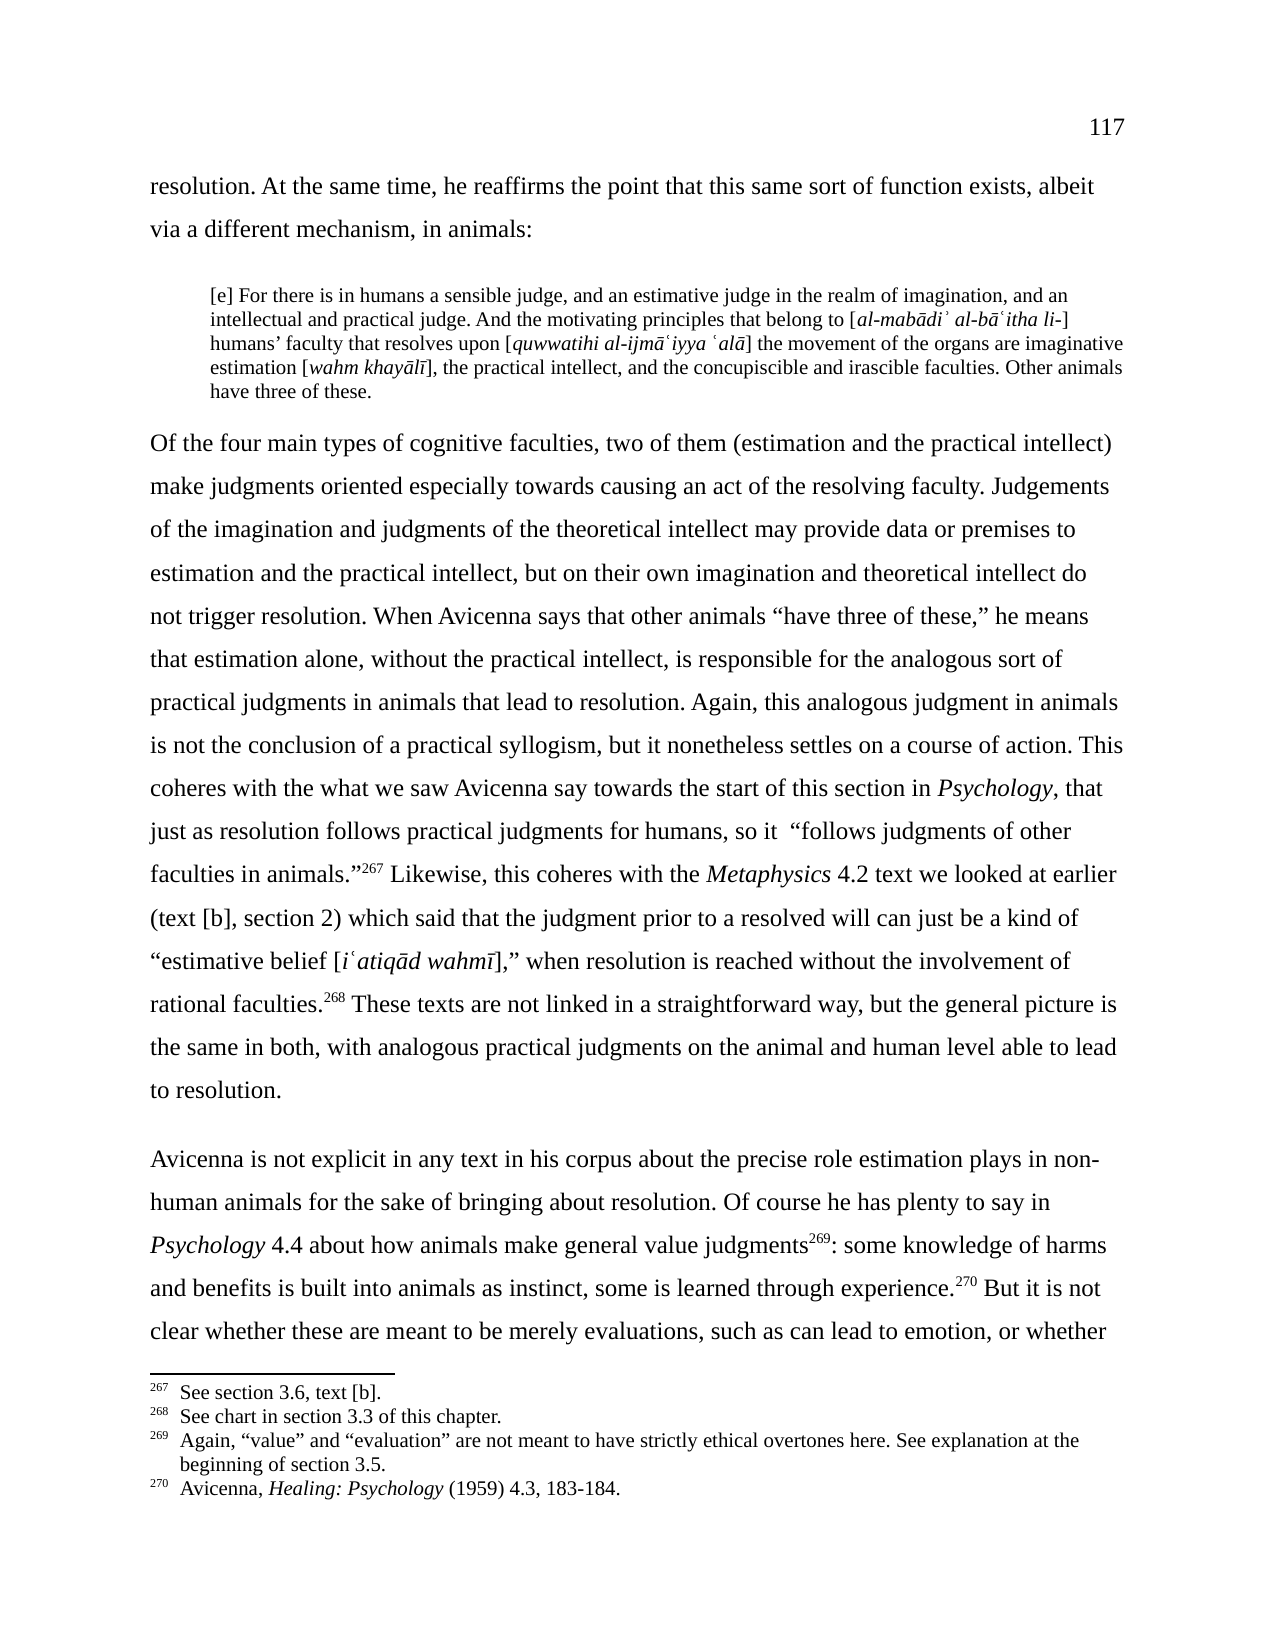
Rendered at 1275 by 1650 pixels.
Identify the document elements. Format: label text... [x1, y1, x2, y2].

text See section 3.6, text [b]. [150, 1380, 1125, 1404]
text Again, “value” and “evaluation” are not meant to have strictly ethical overtones here. See explanation at the beginning of section 3.5. [150, 1428, 1125, 1476]
text Of the four main types of cognitive faculties, two of them (estimation and the practical intellect) make judgments oriented especially towards causing an act of the resolving faculty. Judgements of the imagination and judgments of the theoretical intellect may provide data or premises to estimation and the practical intellect, but on their own imagination and theoretical intellect do not trigger resolution. When Avicenna says that other animals “have three of these,” he means that estimation alone, without the practical intellect, is responsible for the analogous sort of practical judgments in animals that lead to resolution. Again, this analogous judgment in animals is not the conclusion of a practical syllogism, but it nonetheless settles on a course of action. This coheres with the what we saw Avicenna say towards the start of this section in Psychology, that just as resolution follows practical judgments for humans, so it “follows judgments of other faculties in animals.” Likewise, this coheres with the Metaphysics 4.2 text we looked at earlier (text [b], section 2) which said that the judgment prior to a resolved will can just be a kind of “estimative belief [iʿatiqād wahmī],” when resolution is reached without the involvement of rational faculties. These texts are not linked in a straightforward way, but the general picture is the same in both, with analogous practical judgments on the animal and human level able to lead to resolution. [150, 428, 1125, 1104]
text [e] For there is in humans a sensible judge, and an estimative judge in the realm of imagination, and an intellectual and practical judge. And the motivating principles that belong to [al-mabādiʾ al-bāʿitha li-] humans’ faculty that resolves upon [quwwatihi al-ijmāʿiyya ʿalā] the movement of the organs are imaginative estimation [wahm khayālī], the practical intellect, and the concupiscible and irascible faculties. Other animals have three of these. [210, 282, 1125, 403]
text See chart in section 3.3 of this chapter. [150, 1404, 1125, 1428]
text Avicenna is not explicit in any text in his corpus about the precise role estimation plays in non-human animals for the sake of bringing about resolution. Of course he has plenty to say in Psychology 4.4 about how animals make general value judgments: some knowledge of harms and benefits is built into animals as instinct, some is learned through experience. But it is not clear whether these are meant to be merely evaluations, such as can lead to emotion, or whether [150, 1144, 1125, 1345]
text resolution. At the same time, he reaffirms the point that this same sort of function exists, albeit via a different mechanism, in animals: [150, 171, 1125, 243]
text Avicenna, Healing: Psychology (1959) 4.3, 183-184. [150, 1476, 1125, 1500]
